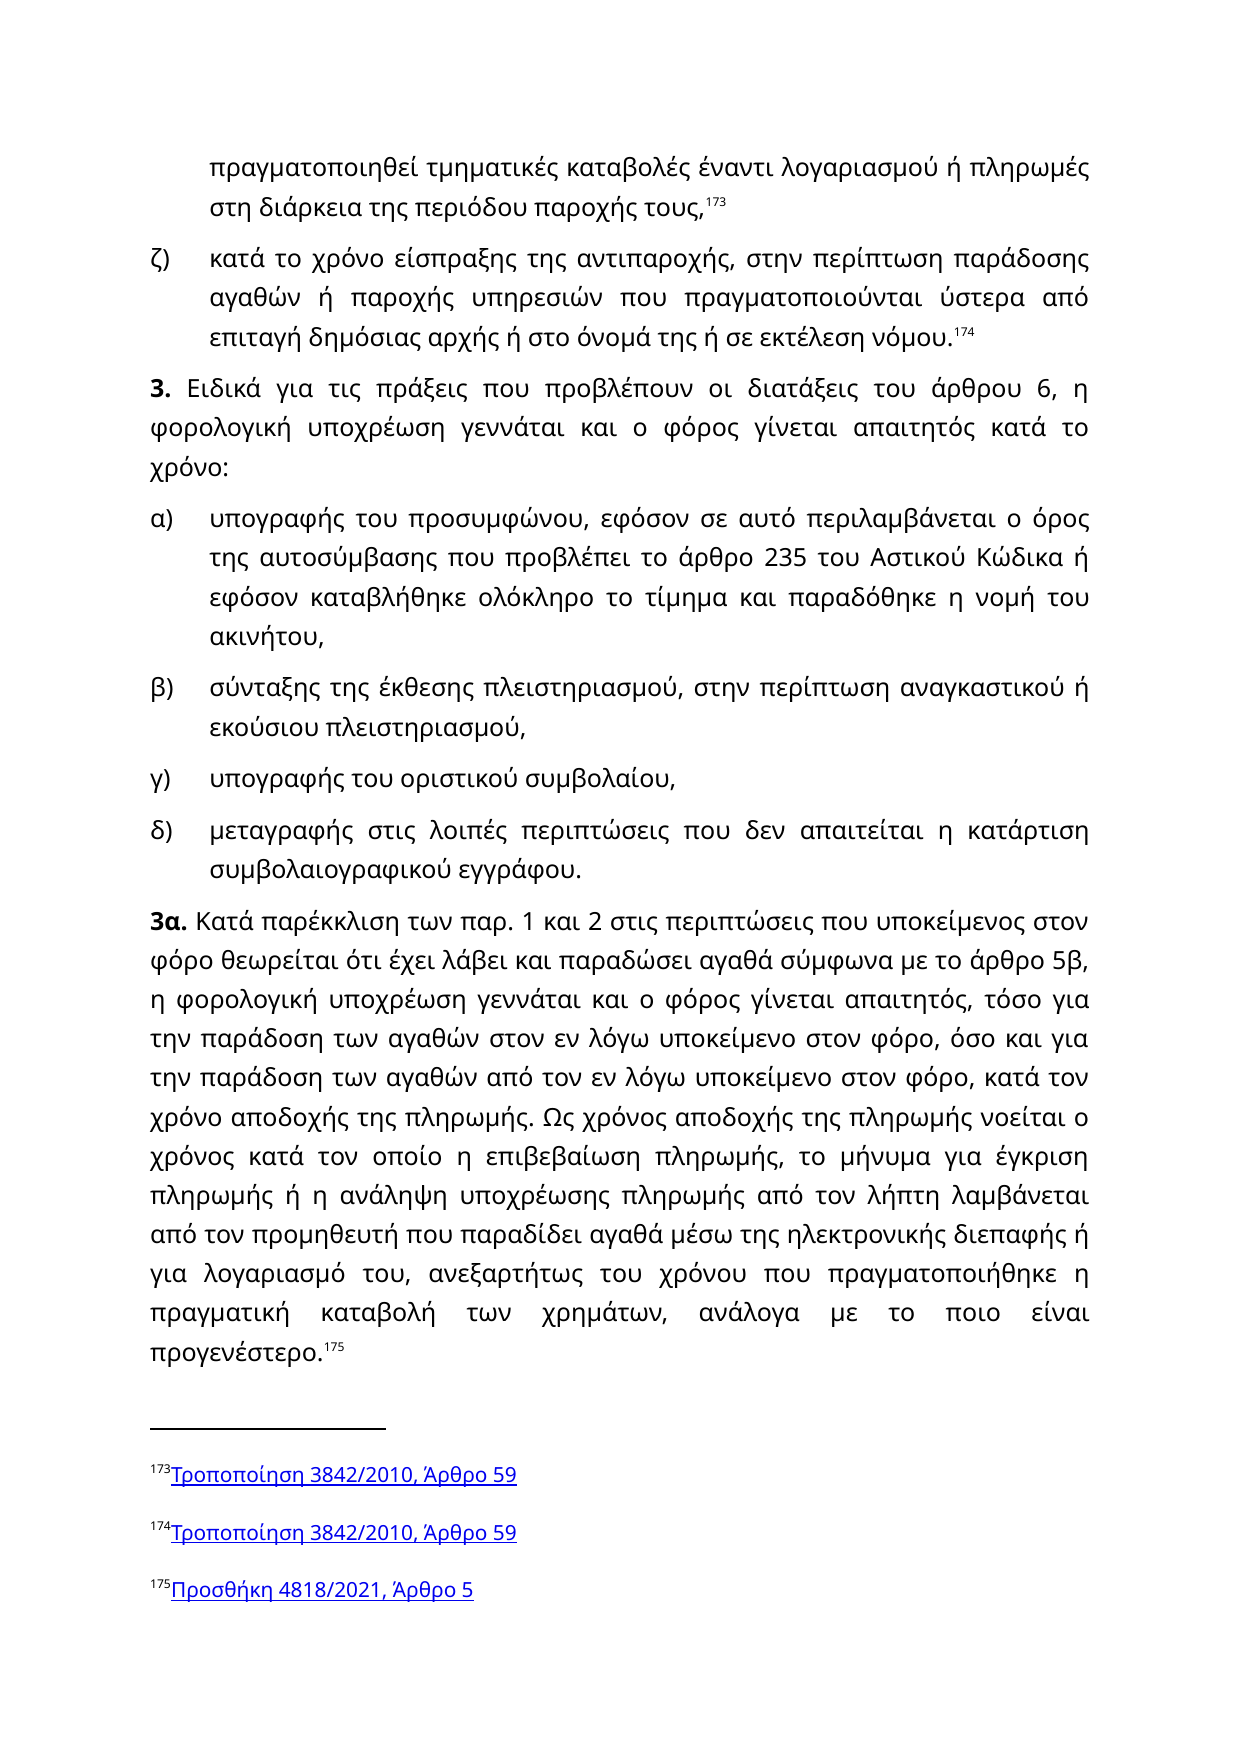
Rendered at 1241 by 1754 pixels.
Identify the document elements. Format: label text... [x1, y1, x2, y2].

list β) σύνταξης της έκθεσης πλειστηριασμού, στην περίπτωση αναγκαστικού ή εκούσιου πλειστηριασμού, [150, 670, 1090, 743]
text 3. Ειδικά για τις πράξεις που προβλέπουν οι διατάξεις του άρθρου 6, η φορολογική υποχρέωση γεννάται και ο φόρος γίνεται απαιτητός κατά το χρόνο: [150, 371, 1090, 483]
text Τροποποίηση 3842/2010, Άρθρο 59 [150, 1518, 1090, 1546]
list α) υπογραφής του προσυμφώνου, εφόσον σε αυτό περιλαμβάνεται ο όρος της αυτοσύμβασης που προβλέπει το άρθρο 235 του Αστικού Κώδικα ή εφόσον καταβλήθηκε ολόκληρο το τίμημα και παραδόθηκε η νομή του ακινήτου, [150, 501, 1090, 652]
list πραγματοποιηθεί τμηματικές καταβολές έναντι λογαριασμού ή πληρωμές στη διάρκεια της περιόδου παροχής τους, [150, 150, 1090, 223]
list δ) μεταγραφής στις λοιπές περιπτώσεις που δεν απαιτείται η κατάρτιση συμβολαιογραφικού εγγράφου. [150, 812, 1090, 886]
text 3α. Κατά παρέκκλιση των παρ. 1 και 2 στις περιπτώσεις που υποκείμενος στον φόρο θεωρείται ότι έχει λάβει και παραδώσει αγαθά σύμφωνα με το άρθρο 5β, η φορολογική υποχρέωση γεννάται και ο φόρος γίνεται απαιτητός, τόσο για την παράδοση των αγαθών στον εν λόγω υποκείμενο στον φόρο, όσο και για την παράδοση των αγαθών από τον εν λόγω υποκείμενο στον φόρο, κατά τον χρόνο αποδοχής της πληρωμής. Ως χρόνος αποδοχής της πληρωμής νοείται ο χρόνος κατά τον οποίο η επιβεβαίωση πληρωμής, το μήνυμα για έγκριση πληρωμής ή η ανάληψη υποχρέωσης πληρωμής από τον λήπτη λαμβάνεται από τον προμηθευτή που παραδίδει αγαθά μέσω της ηλεκτρονικής διεπαφής ή για λογαριασμό του, ανεξαρτήτως του χρόνου που πραγματοποιήθηκε η πραγματική καταβολή των χρημάτων, ανάλογα με το ποιο είναι προγενέστερο. [150, 903, 1090, 1368]
text Προσθήκη 4818/2021, Άρθρο 5 [150, 1576, 1090, 1604]
list γ) υπογραφής του οριστικού συμβολαίου, [150, 761, 1090, 795]
list ζ) κατά το χρόνο είσπραξης της αντιπαροχής, στην περίπτωση παράδοσης αγαθών ή παροχής υπηρεσιών που πραγματοποιούνται ύστερα από επιταγή δημόσιας αρχής ή στο όνομά της ή σε εκτέλεση νόμου. [150, 241, 1090, 353]
text Τροποποίηση 3842/2010, Άρθρο 59 [150, 1460, 1090, 1489]
